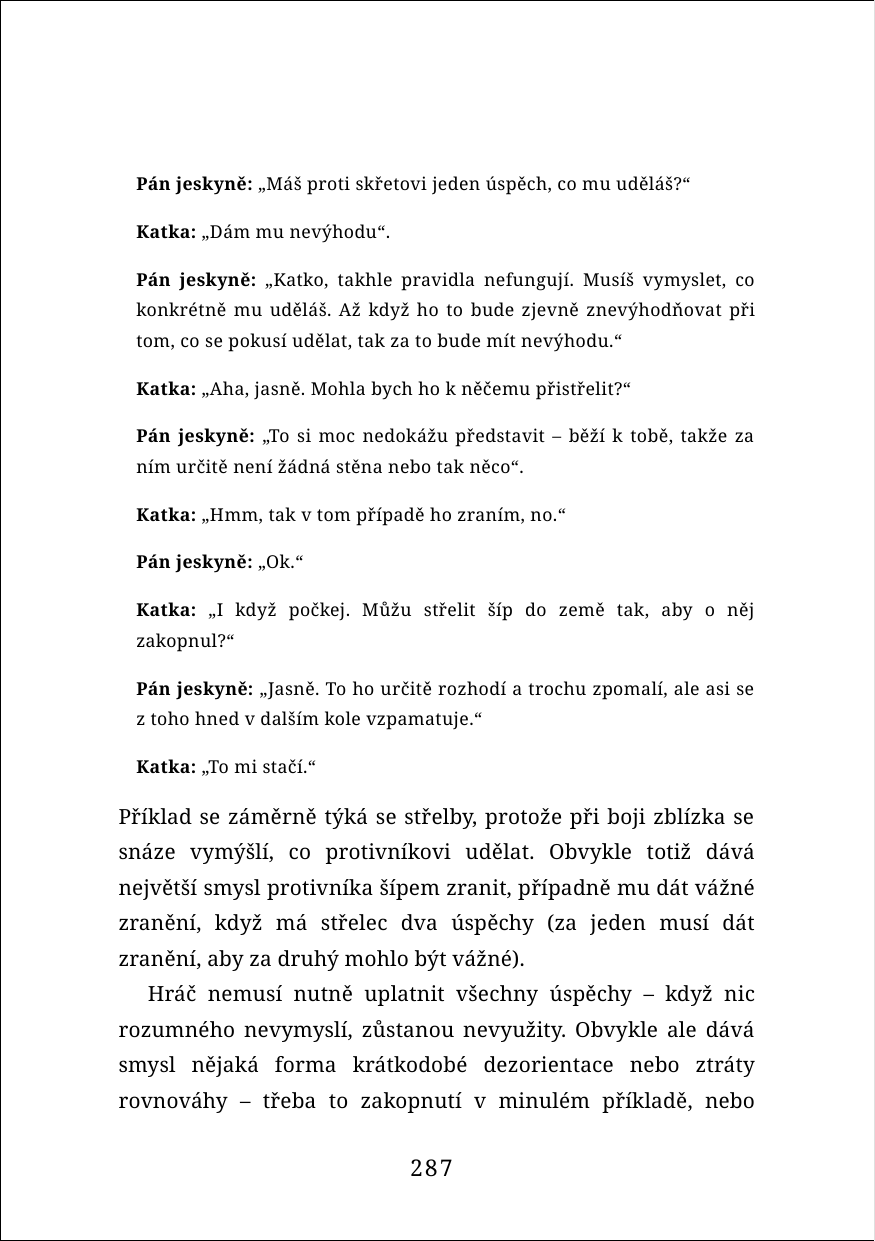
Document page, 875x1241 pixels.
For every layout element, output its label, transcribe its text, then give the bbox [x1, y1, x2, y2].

text Pán jeskyně: „Jasně. To ho určitě rozhodí a trochu zpomalí, ale asi se z toho hned v dalším kole vzpamatuje.“ [136, 676, 756, 730]
text Pán jeskyně: „To si moc nedokážu představit – běží k tobě, takže za ním určitě není žádná stěna nebo tak něco“. [136, 424, 756, 478]
text Pán jeskyně: „Ok.“ [136, 550, 756, 574]
text Katka: „Aha, jasně. Mohla bych ho k něčemu přistřelit?“ [136, 376, 756, 400]
text Katka: „I když počkej. Můžu střelit šíp do země tak, aby o něj zakopnul?“ [136, 598, 756, 652]
text Katka: „Hmm, tak v tom případě ho zraním, no.“ [136, 502, 756, 526]
text Pán jeskyně: „Máš proti skřetovi jeden úspěch, co mu uděláš?“ [136, 172, 756, 196]
text Pán jeskyně: „Katko, takhle pravidla nefungují. Musíš vymyslet, co konkrétně mu uděláš. Až když ho to bude zjevně znevýhodňovat při tom, co se pokusí udělat, tak za to bude mít nevýhodu.“ [136, 268, 756, 352]
text Katka: „To mi stačí.“ [136, 754, 756, 778]
text Katka: „Dám mu nevýhodu“. [136, 220, 756, 244]
text Příklad se záměrně týká se střelby, protože při boji zblízka se snáze vymýšlí, co protivníkovi udělat. Obvykle totiž dává největší smysl protivníka šípem zranit, případně mu dát vážné zranění, když má střelec dva úspěchy (za jeden musí dát zranění, aby za druhý mohlo být vážné). Hráč nemusí nutně uplatnit všechny úspěchy – když nic rozumného nevymyslí, zůstanou nevyužity. Obvykle ale dává smysl nějaká forma krátkodobé dezorientace nebo ztráty rovnováhy – třeba to zakopnutí v minulém příkladě, nebo [118, 802, 756, 1114]
